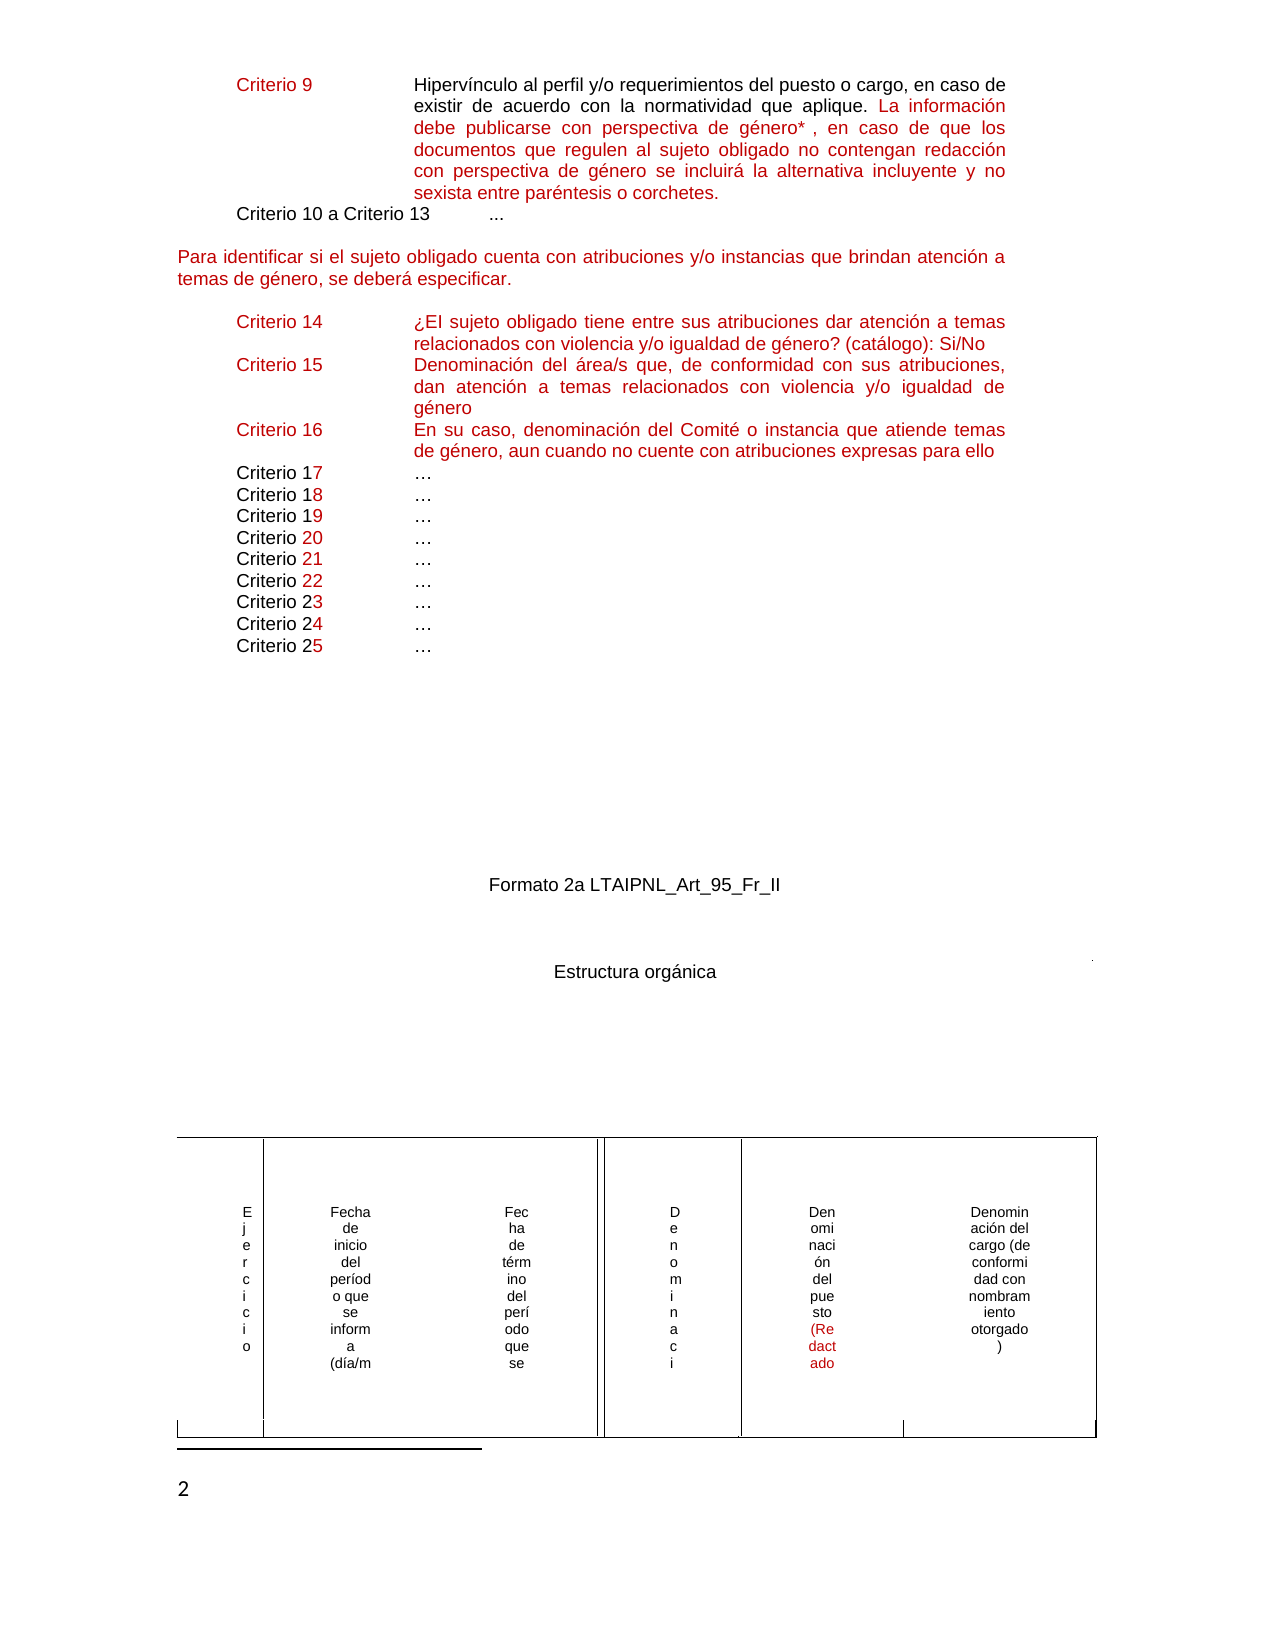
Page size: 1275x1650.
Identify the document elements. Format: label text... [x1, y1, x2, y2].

text Criterio 18 … [236, 483, 1006, 505]
text Criterio 16 En su caso, denominación del Comité o instancia que atiende temas de género, aun cuando no cuente con atribuciones expresas para ello [236, 419, 1006, 462]
text Criterio 15 Denominación del área/s que, de conformidad con sus atribuciones, dan atención a temas relacionados con violencia y/o igualdad de género [236, 354, 1006, 419]
table_header [597, 1138, 604, 1437]
text Criterio 20 … [236, 527, 1006, 548]
text Criterio 10 a Criterio 13 ... [236, 203, 1006, 225]
table_header Denominación del puesto (Redactado [743, 1139, 902, 1436]
text Para identificar si el sujeto obligado cuenta con atribuciones y/o instancias que brindan atención a temas de género, se deberá especificar. [177, 246, 1006, 289]
table_header Fecha de inicio del período que se informa (día/m [265, 1139, 436, 1436]
text Criterio 22 … [236, 570, 1006, 591]
text Criterio 19 … [236, 505, 1006, 527]
text Criterio 21 … [236, 548, 1006, 570]
table_header Fecha de término del período que se [438, 1139, 596, 1436]
table_header [178, 1420, 263, 1437]
text Criterio 9 Hipervínculo al perfil y/o requerimientos del puesto o cargo, en caso de existir de acuerdo con la normatividad que aplique. La información debe publicarse con perspectiva de género*, en caso de que los documentos que regulen al sujeto obligado no contengan redacción con perspectiva de género se incluirá la alternativa incluyente y no sexista entre paréntesis o corchetes. [236, 74, 1006, 203]
text Criterio 23 … [236, 591, 1006, 613]
text Criterio 24 … [236, 613, 1006, 634]
table_header Denominación del cargo (de conformidad con nombramiento otorgado) [904, 1139, 1095, 1419]
table_header [904, 1420, 1095, 1437]
text Criterio 17 … [236, 462, 1006, 483]
table_header Denominaci [606, 1139, 738, 1436]
text Criterio 25 … [236, 634, 1006, 656]
text Estructura orgánica [177, 961, 1093, 982]
text Criterio 14 ¿EI sujeto obligado tiene entre sus atribuciones dar atención a temas relacionados con violencia y/o igualdad de género? (catálogo): Si/No [236, 311, 1006, 354]
text Formato 2a LTAIPNL_Art_95_Fr_II [178, 809, 1092, 960]
table_header Ejercicio [178, 1139, 263, 1419]
